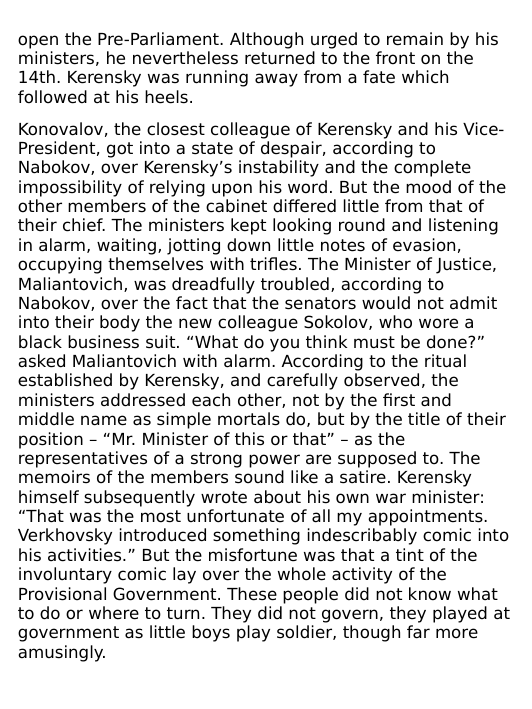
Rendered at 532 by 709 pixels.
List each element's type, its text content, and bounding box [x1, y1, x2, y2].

text Konovalov, the closest colleague of Kerensky and his Vice-President, got into a state of despair, according to Nabokov, over Kerensky’s instability and the complete impossibility of relying upon his word. But the mood of the other members of the cabinet differed little from that of their chief. The ministers kept looking round and listening in alarm, waiting, jotting down little notes of evasion, occupying themselves with trifles. The Minister of Justice, Maliantovich, was dreadfully troubled, according to Nabokov, over the fact that the senators would not admit into their body the new colleague Sokolov, who wore a black business suit. “What do you think must be done?” asked Maliantovich with alarm. According to the ritual established by Kerensky, and carefully observed, the ministers addressed each other, not by the first and middle name as simple mortals do, but by the title of their position – “Mr. Minister of this or that” – as the representatives of a strong power are supposed to. The memoirs of the members sound like a satire. Kerensky himself subsequently wrote about his own war minister: “That was the most unfortunate of all my appointments. Verkhovsky introduced something indescribably comic into his activities.” But the misfortune was that a tint of the involuntary comic lay over the whole activity of the Provisional Government. These people did not know what to do or where to turn. They did not govern, they played at government as little boys play soldier, though far more amusingly. [18, 119, 514, 662]
text open the Pre-Parliament. Although urged to remain by his ministers, he nevertheless returned to the front on the 14th. Kerensky was running away from a fate which followed at his heels. [18, 29, 514, 107]
